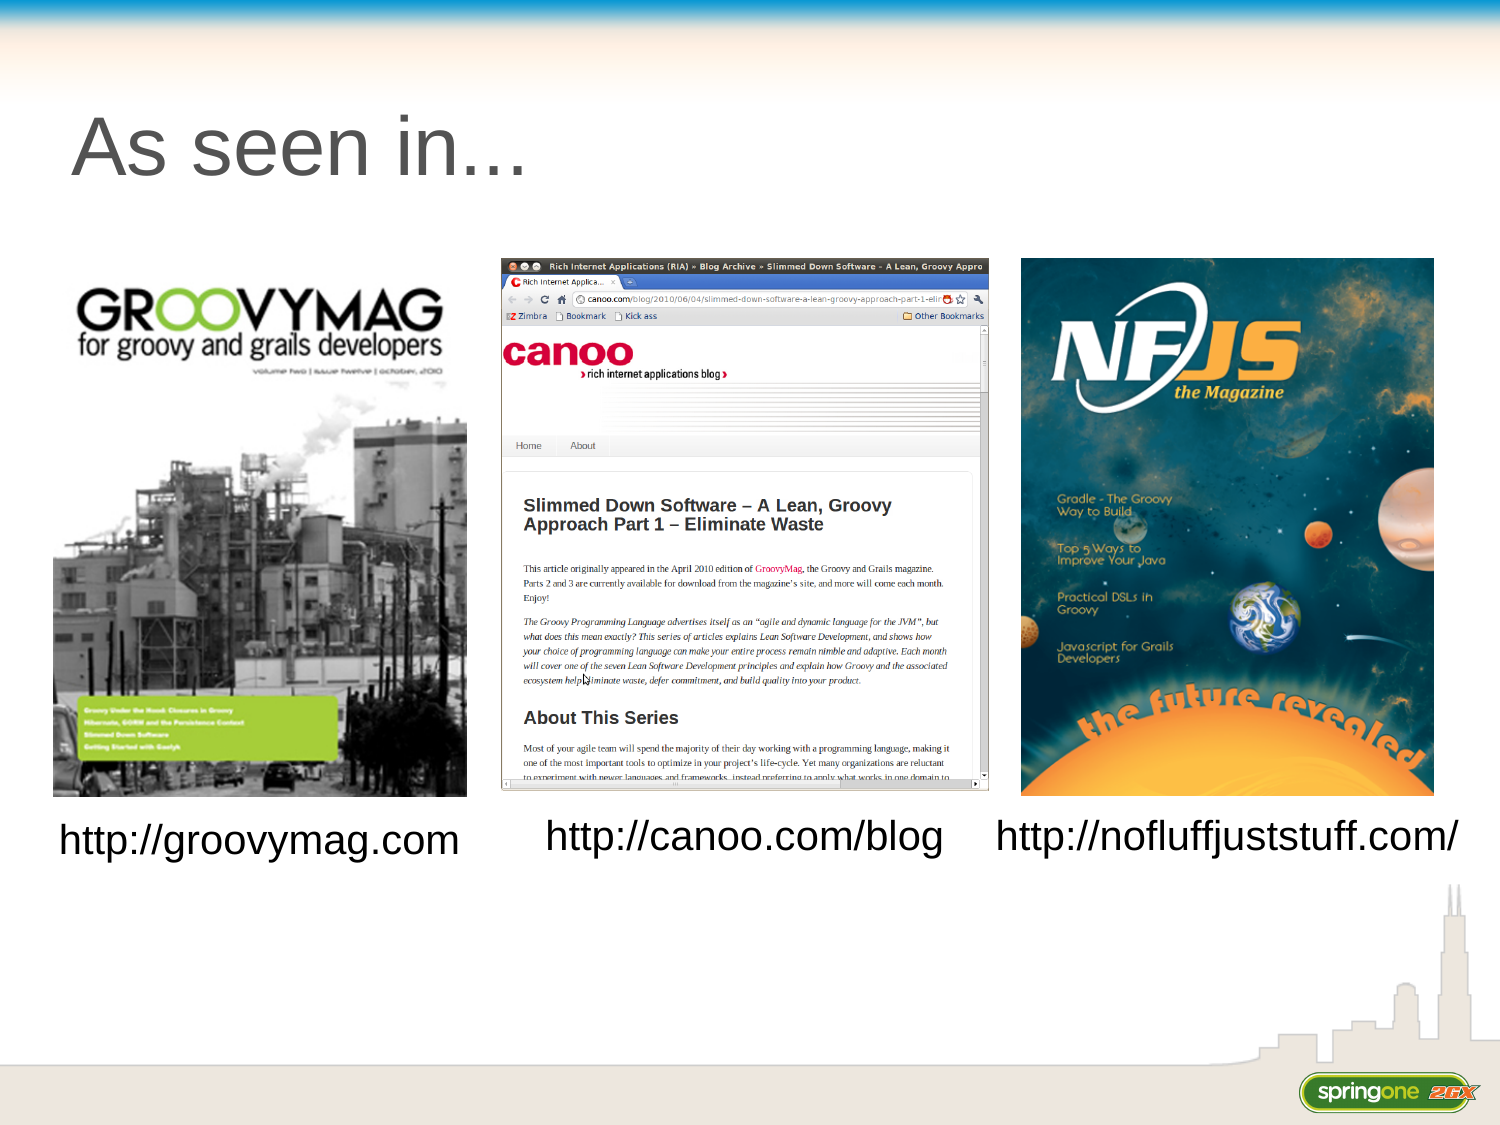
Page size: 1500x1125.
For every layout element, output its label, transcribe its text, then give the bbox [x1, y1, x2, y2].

text_box http://nofluffjuststuff.com/ [980, 801, 1474, 867]
picture [0, 3, 1500, 1125]
title As seen in... [56, 60, 1438, 224]
text_box http://groovymag.com [44, 805, 476, 870]
text_box http://canoo.com/blog [530, 801, 960, 866]
